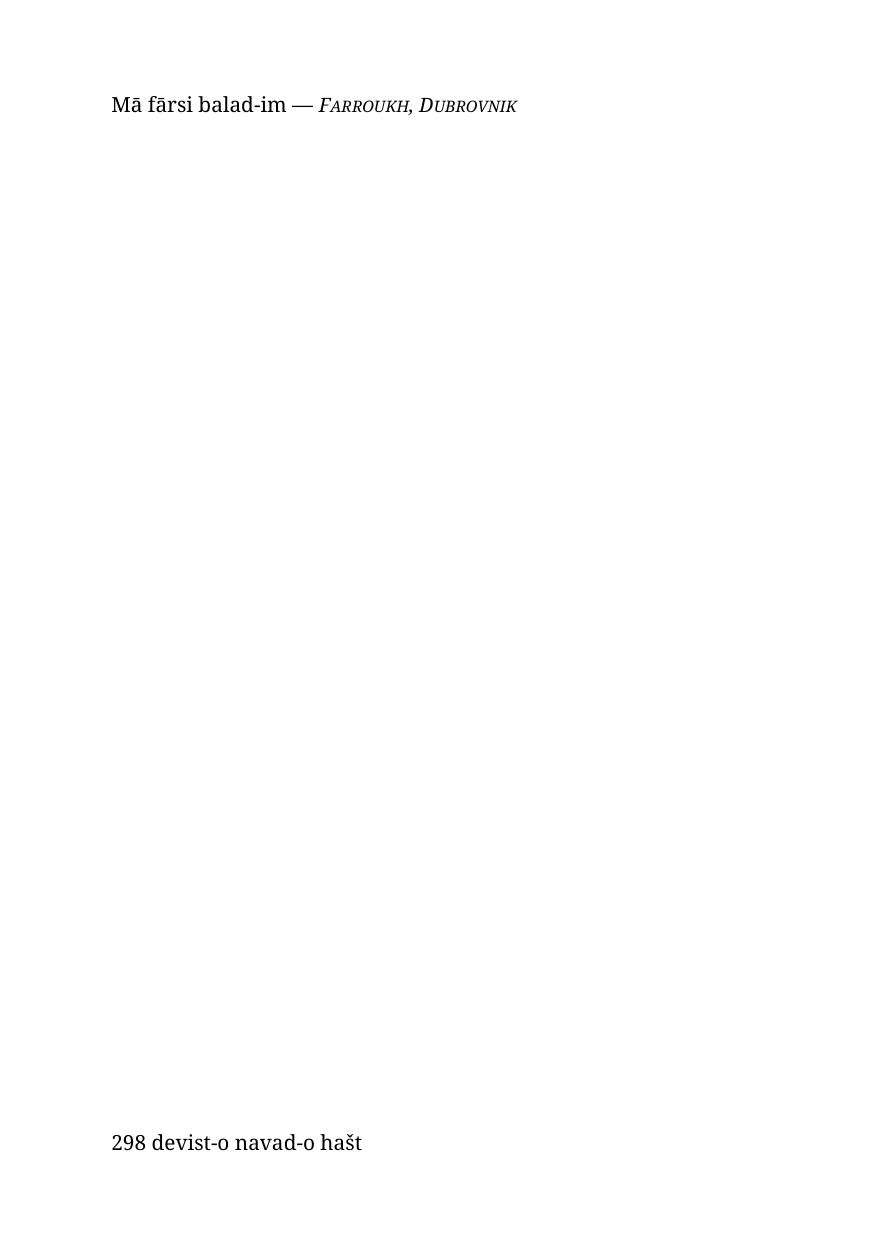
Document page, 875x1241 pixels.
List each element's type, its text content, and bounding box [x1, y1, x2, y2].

text 298 devist-o navad-o hašt [111, 1128, 763, 1157]
